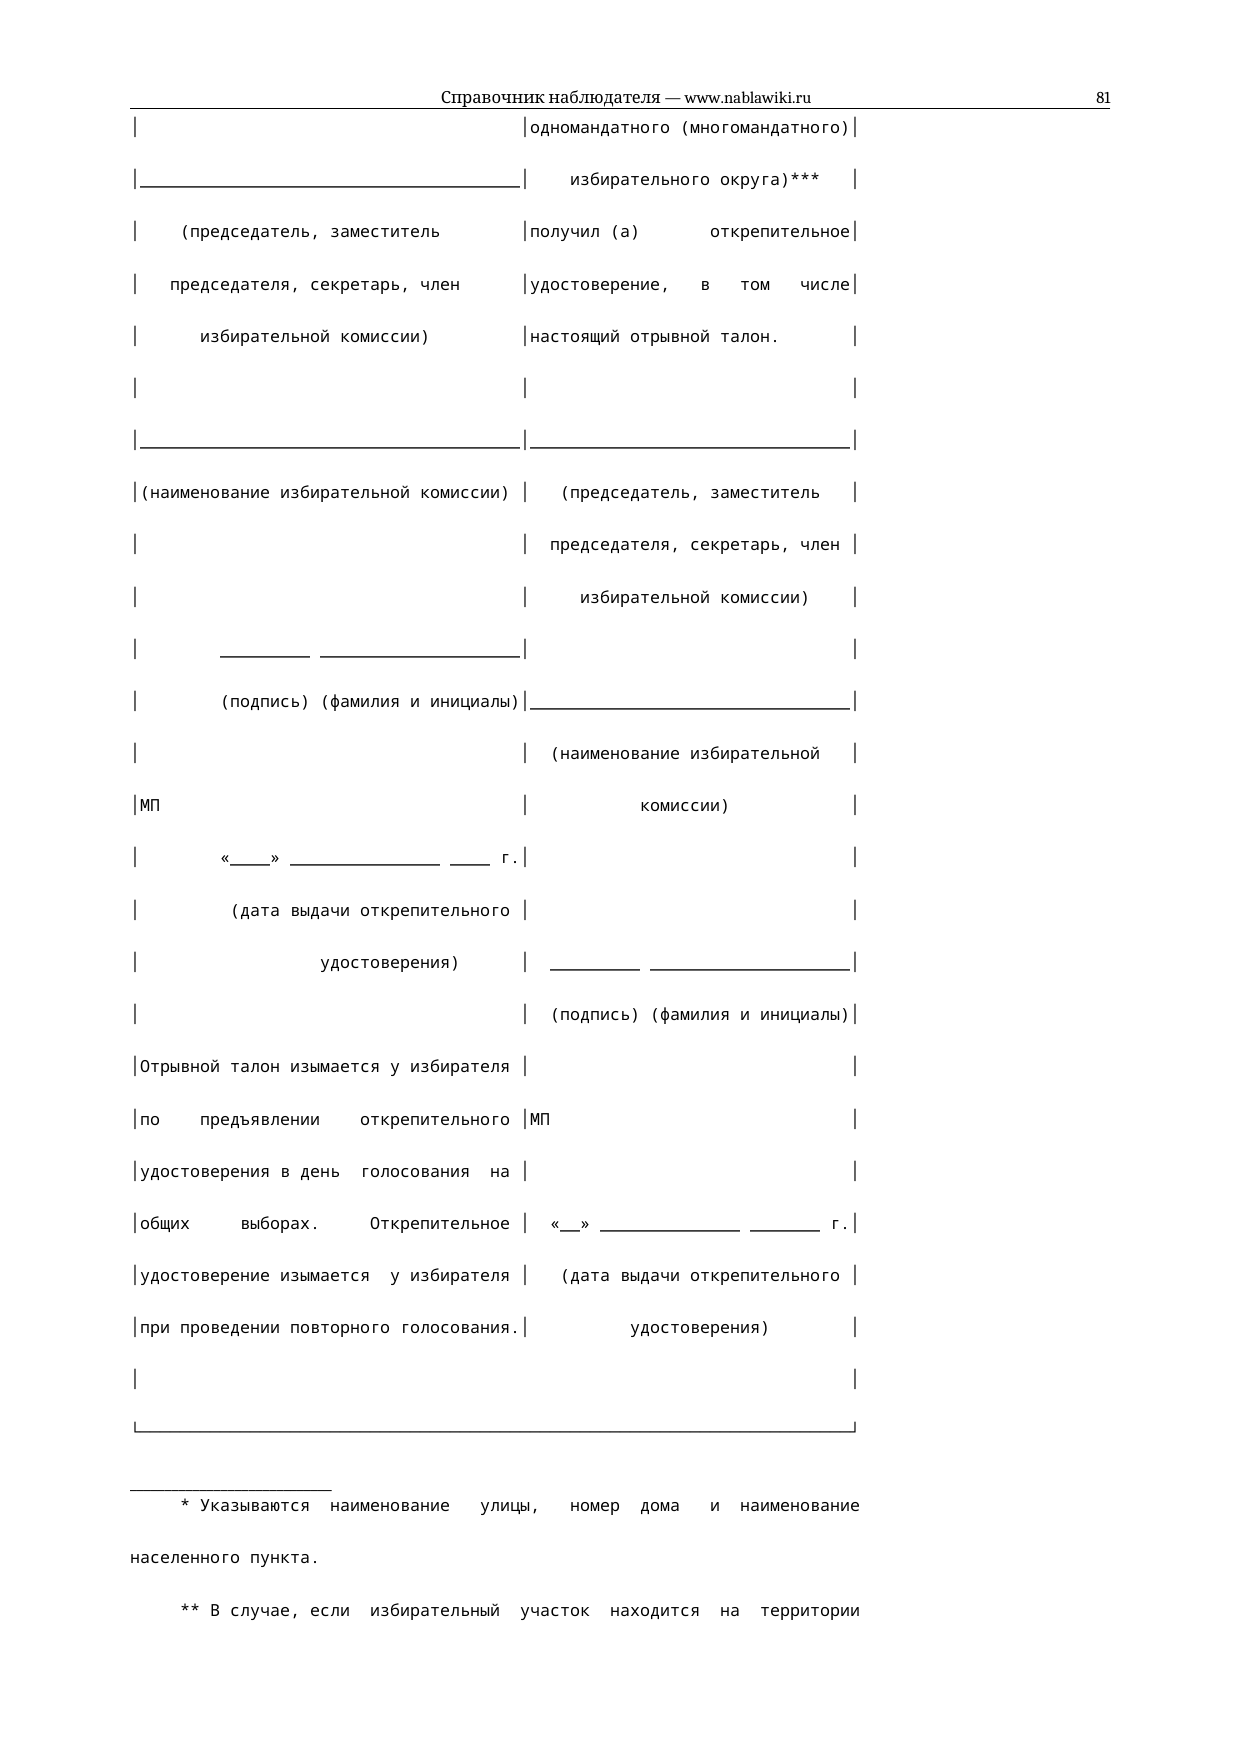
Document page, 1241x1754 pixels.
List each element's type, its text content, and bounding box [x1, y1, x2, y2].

text │ │ (подпись) (фамилия и инициалы)│ [130, 1003, 1110, 1025]
text │ (дата выдачи открепительного │ │ [130, 898, 1110, 921]
text │общих выборах. Открепительное │ «__» ______________ _______ г.│ [130, 1211, 1110, 1234]
text │ │ (наименование избирательной │ [130, 742, 1110, 764]
text │ _________ ____________________│ │ [130, 637, 1110, 660]
text │удостоверения в день голосования на │ │ [130, 1159, 1110, 1182]
text │ │ избирательной комиссии) │ [130, 585, 1110, 608]
text │______________________________________│________________________________│ [130, 429, 1110, 451]
text ** В случае, если избирательный участок находится на территории [130, 1598, 1110, 1621]
text │ «____» _______________ ____ г.│ │ [130, 846, 1110, 869]
text │ избирательной комиссии) │настоящий отрывной талон. │ [130, 324, 1110, 347]
text │ (председатель, заместитель │получил (а) открепительное│ [130, 220, 1110, 243]
text │(наименование избирательной комиссии) │ (председатель, заместитель │ [130, 481, 1110, 503]
text │Отрывной талон изымается у избирателя │ │ [130, 1055, 1110, 1078]
text │ │ │ [130, 376, 1110, 399]
text │ удостоверения) │ _________ ____________________│ [130, 951, 1110, 973]
text _____________________________ [130, 1472, 1110, 1494]
text населенного пункта. [130, 1546, 1110, 1569]
text │по предъявлении открепительного │МП │ [130, 1107, 1110, 1130]
text │ (подпись) (фамилия и инициалы)│________________________________│ [130, 689, 1110, 712]
text │удостоверение изымается у избирателя │ (дата выдачи открепительного │ [130, 1264, 1110, 1286]
text └───────────────────────────────────────────────────────────────────────┘ [130, 1420, 1110, 1443]
text │при проведении повторного голосования.│ удостоверения) │ [130, 1316, 1110, 1338]
text │МП │ комиссии) │ [130, 794, 1110, 817]
text │ председателя, секретарь, член │удостоверение, в том числе│ [130, 272, 1110, 295]
text * Указываются наименование улицы, номер дома и наименование [130, 1494, 1110, 1517]
text │ │одномандатного (многомандатного)│ [130, 116, 1110, 138]
text │ │ председателя, секретарь, член │ [130, 533, 1110, 556]
text │ │ [130, 1368, 1110, 1391]
text │______________________________________│ избирательного округа)*** │ [130, 168, 1110, 190]
